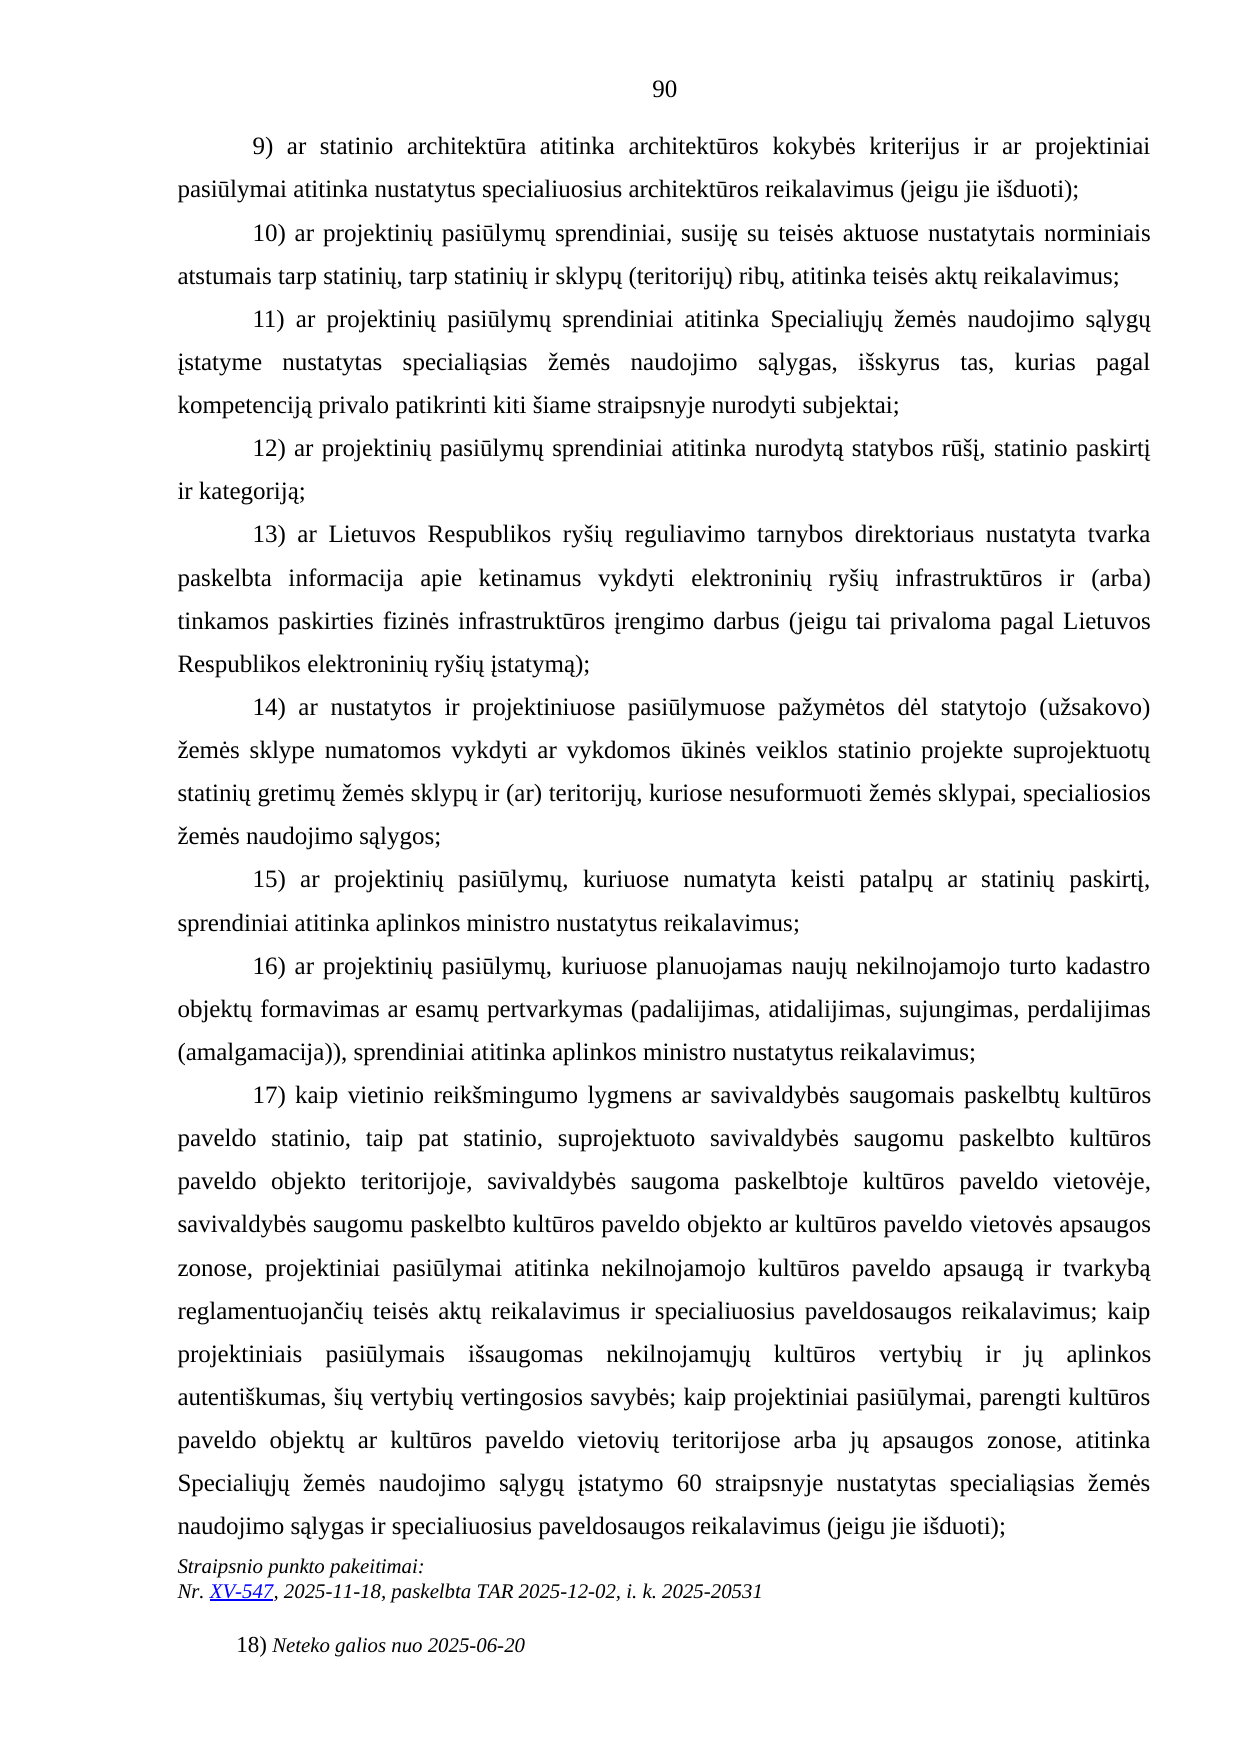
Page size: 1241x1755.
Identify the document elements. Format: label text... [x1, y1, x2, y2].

text 9) ar statinio architektūra atitinka architektūros kokybės kriterijus ir ar projektiniai pasiūlymai atitinka nustatytus specialiuosius architektūros reikalavimus (jeigu jie išduoti); [177, 131, 1152, 203]
text Straipsnio punkto pakeitimai: [177, 1554, 1152, 1578]
text 17) kaip vietinio reikšmingumo lygmens ar savivaldybės saugomais paskelbtų kultūros paveldo statinio, taip pat statinio, suprojektuoto savivaldybės saugomu paskelbto kultūros paveldo objekto teritorijoje, savivaldybės saugoma paskelbtoje kultūros paveldo vietovėje, savivaldybės saugomu paskelbto kultūros paveldo objekto ar kultūros paveldo vietovės apsaugos zonose, projektiniai pasiūlymai atitinka nekilnojamojo kultūros paveldo apsaugą ir tvarkybą reglamentuojančių teisės aktų reikalavimus ir specialiuosius paveldosaugos reikalavimus; kaip projektiniais pasiūlymais išsaugomas nekilnojamųjų kultūros vertybių ir jų aplinkos autentiškumas, šių vertybių vertingosios savybės; kaip projektiniai pasiūlymai, parengti kultūros paveldo objektų ar kultūros paveldo vietovių teritorijose arba jų apsaugos zonose, atitinka Specialiųjų žemės naudojimo sąlygų įstatymo 60 straipsnyje nustatytas specialiąsias žemės naudojimo sąlygas ir specialiuosius paveldosaugos reikalavimus (jeigu jie išduoti); [177, 1080, 1152, 1540]
text 15) ar projektinių pasiūlymų, kuriuose numatyta keisti patalpų ar statinių paskirtį, sprendiniai atitinka aplinkos ministro nustatytus reikalavimus; [177, 864, 1152, 936]
text 16) ar projektinių pasiūlymų, kuriuose planuojamas naujų nekilnojamojo turto kadastro objektų formavimas ar esamų pertvarkymas (padalijimas, atidalijimas, sujungimas, perdalijimas (amalgamacija)), sprendiniai atitinka aplinkos ministro nustatytus reikalavimus; [177, 951, 1152, 1066]
text Nr. XV-547, 2025-11-18, paskelbta TAR 2025-12-02, i. k. 2025-20531 [177, 1578, 1152, 1603]
text 10) ar projektinių pasiūlymų sprendiniai, susiję su teisės aktuose nustatytais norminiais atstumais tarp statinių, tarp statinių ir sklypų (teritorijų) ribų, atitinka teisės aktų reikalavimus; [177, 218, 1152, 289]
text 11) ar projektinių pasiūlymų sprendiniai atitinka Specialiųjų žemės naudojimo sąlygų įstatyme nustatytas specialiąsias žemės naudojimo sąlygas, išskyrus tas, kurias pagal kompetenciją privalo patikrinti kiti šiame straipsnyje nurodyti subjektai; [177, 304, 1152, 419]
text 12) ar projektinių pasiūlymų sprendiniai atitinka nurodytą statybos rūšį, statinio paskirtį ir kategoriją; [177, 433, 1152, 505]
text 13) ar Lietuvos Respublikos ryšių reguliavimo tarnybos direktoriaus nustatyta tvarka paskelbta informacija apie ketinamus vykdyti elektroninių ryšių infrastruktūros ir (arba) tinkamos paskirties fizinės infrastruktūros įrengimo darbus (jeigu tai privaloma pagal Lietuvos Respublikos elektroninių ryšių įstatymą); [177, 519, 1152, 678]
text 18) Neteko galios nuo 2025-06-20 [177, 1631, 1152, 1658]
text 14) ar nustatytos ir projektiniuose pasiūlymuose pažymėtos dėl statytojo (užsakovo) žemės sklype numatomos vykdyti ar vykdomos ūkinės veiklos statinio projekte suprojektuotų statinių gretimų žemės sklypų ir (ar) teritorijų, kuriose nesuformuoti žemės sklypai, specialiosios žemės naudojimo sąlygos; [177, 692, 1152, 850]
